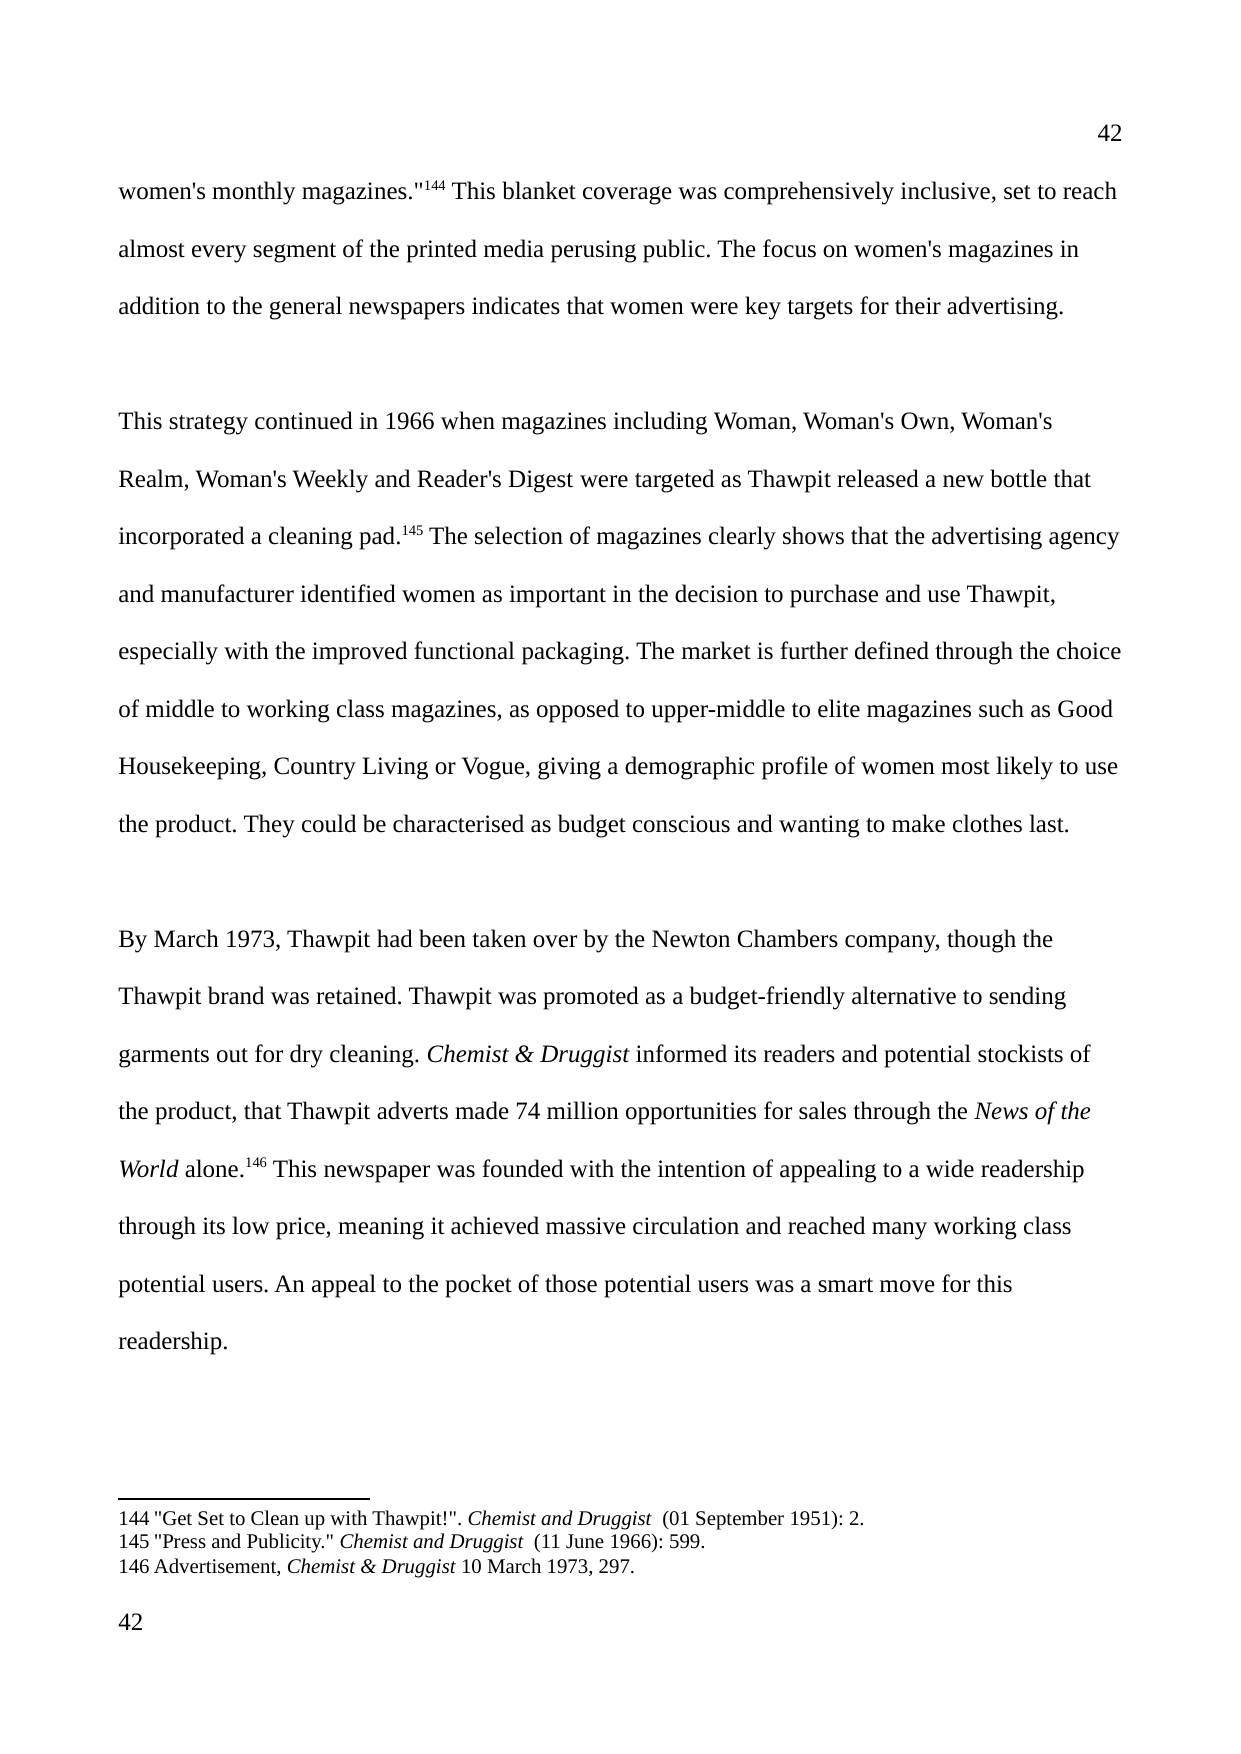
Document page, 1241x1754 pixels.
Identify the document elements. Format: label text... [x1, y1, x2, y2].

text This strategy continued in 1966 when magazines including Woman, Woman's Own, Woman's Realm, Woman's Weekly and Reader's Digest were targeted as Thawpit released a new bottle that incorporated a cleaning pad. The selection of magazines clearly shows that the advertising agency and manufacturer identified women as important in the decision to purchase and use Thawpit, especially with the improved functional packaging. The market is further defined through the choice of middle to working class magazines, as opposed to upper-middle to elite magazines such as Good Housekeeping, Country Living or Vogue, giving a demographic profile of women most likely to use the product. They could be characterised as budget conscious and wanting to make clothes last. [118, 406, 1122, 838]
text women's monthly magazines." This blanket coverage was comprehensively inclusive, set to reach almost every segment of the printed media perusing public. The focus on women's magazines in addition to the general newspapers indicates that women were key targets for their advertising. [118, 176, 1122, 320]
text "Press and Publicity." Chemist and Druggist (11 June 1966): 599. [118, 1529, 1122, 1553]
text "Get Set to Clean up with Thawpit!". Chemist and Druggist (01 September 1951): 2. [118, 1505, 1122, 1529]
text By March 1973, Thawpit had been taken over by the Newton Chambers company, though the Thawpit brand was retained. Thawpit was promoted as a budget-friendly alternative to sending garments out for dry cleaning. Chemist & Druggist informed its readers and potential stockists of the product, that Thawpit adverts made 74 million opportunities for sales through the News of the World alone. This newspaper was founded with the intention of appealing to a wide readership through its low price, meaning it achieved massive circulation and reached many working class potential users. An appeal to the pocket of those potential users was a smart move for this readership. [118, 924, 1122, 1355]
text Advertisement, Chemist & Druggist 10 March 1973, 297. [118, 1553, 1122, 1578]
